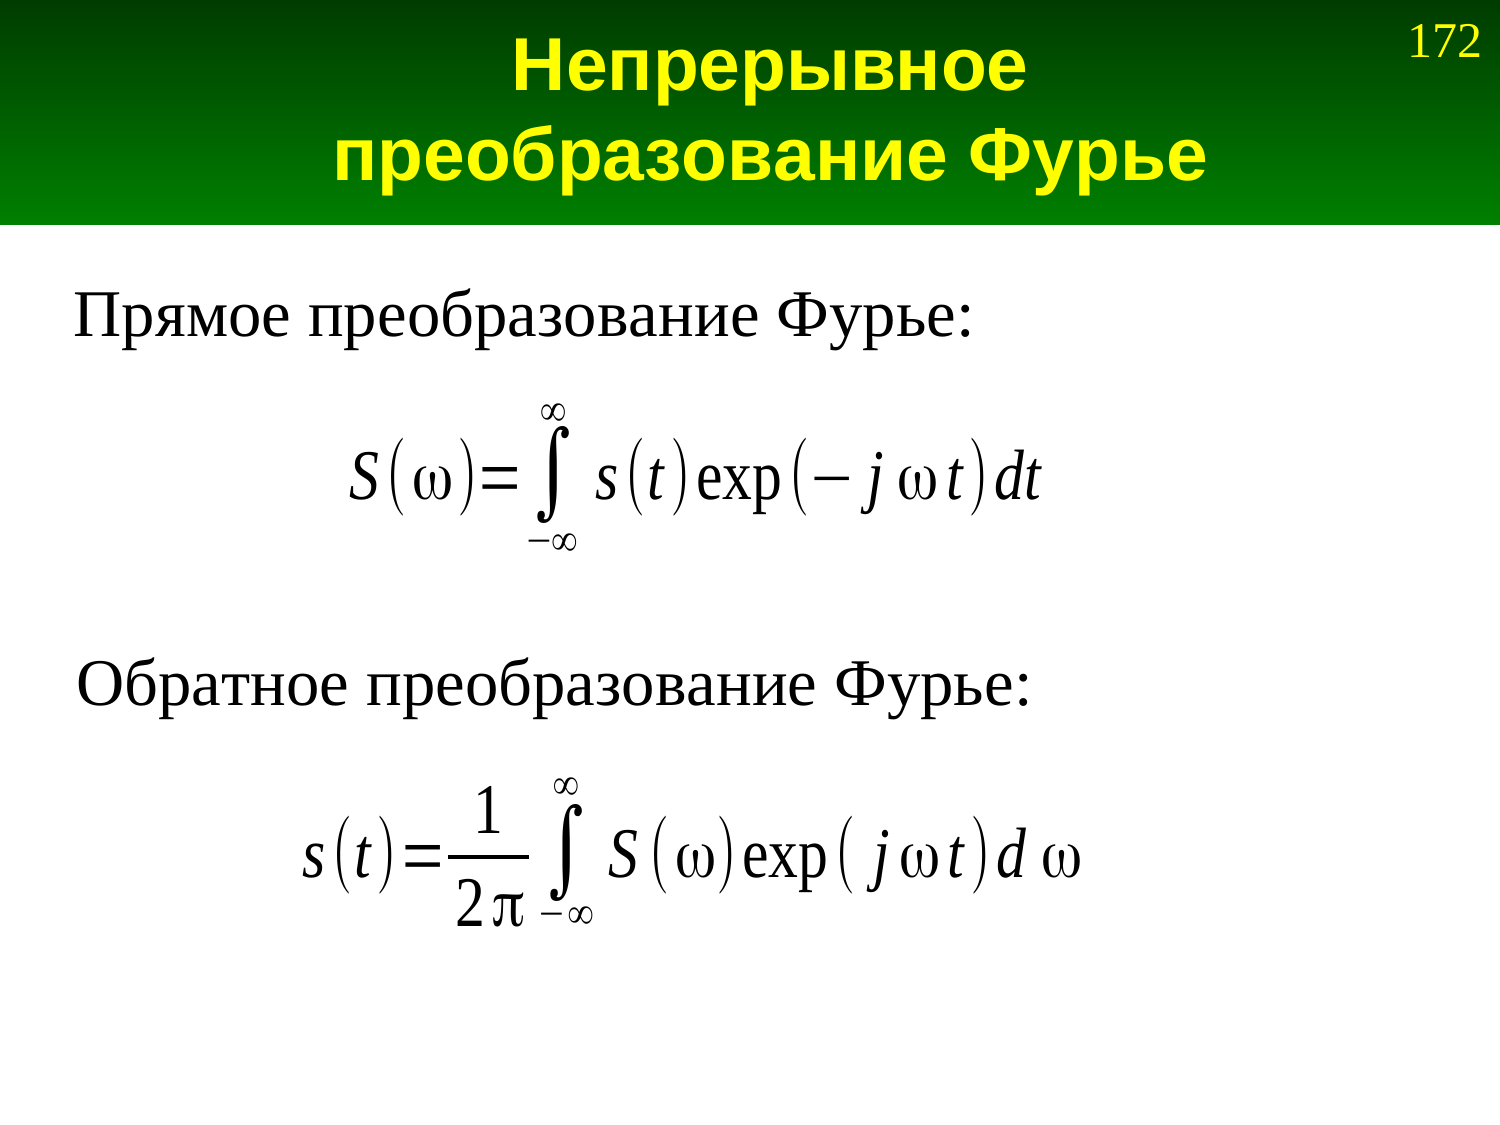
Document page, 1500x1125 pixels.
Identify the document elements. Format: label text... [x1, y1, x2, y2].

title Непрерывное преобразование Фурье [100, 7, 1441, 204]
text_box Прямое преобразование Фурье: [59, 262, 1073, 390]
chart [330, 401, 1060, 553]
text_box Обратное преобразование Фурье: [61, 631, 1083, 759]
chart [283, 770, 1097, 942]
